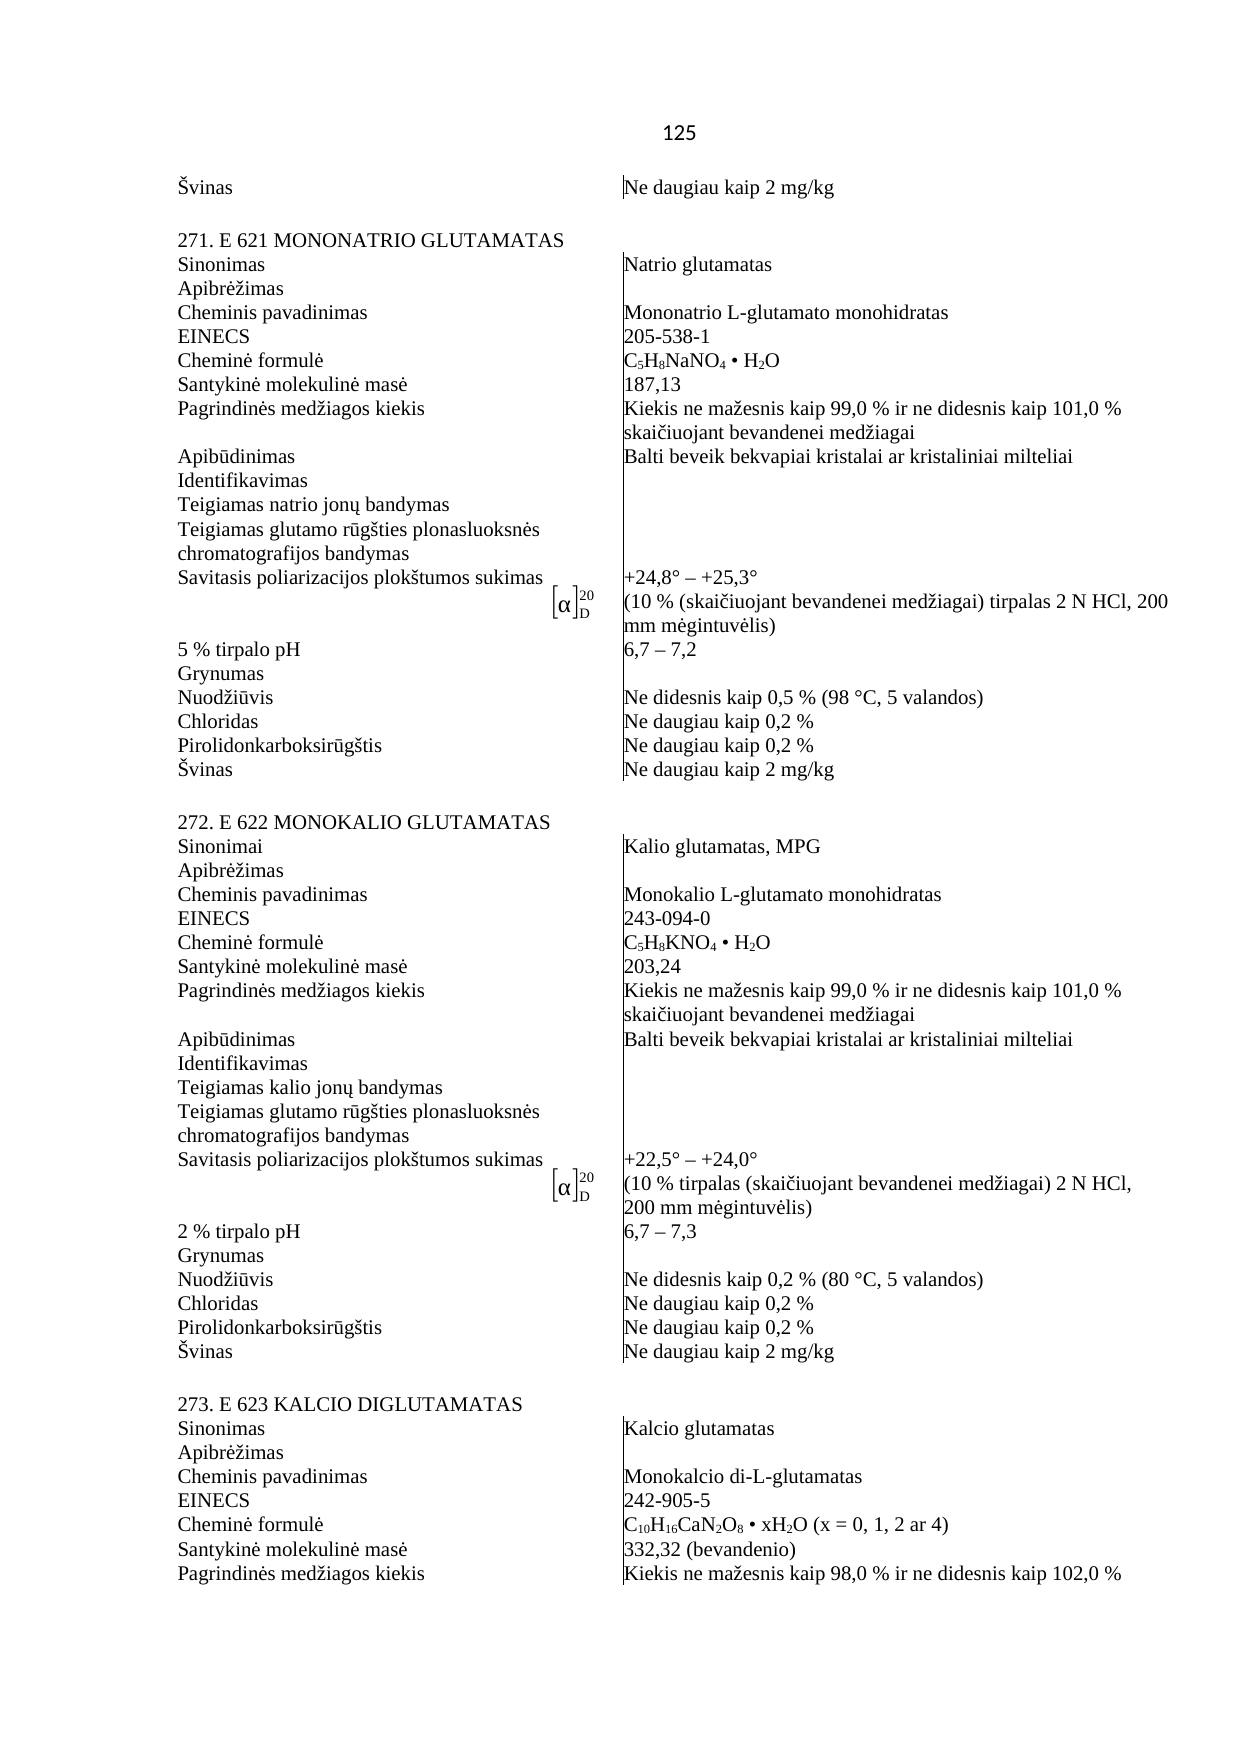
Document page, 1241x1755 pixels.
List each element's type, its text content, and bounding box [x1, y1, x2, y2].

table_cell Ne daugiau kaip 0,2 % [624, 709, 1181, 733]
table_cell Savitasis poliarizacijos plokštumos sukimas [177, 565, 623, 637]
table_cell C5H8NaNO4 • H2O [624, 348, 1181, 372]
table_cell Grynumas [177, 661, 623, 685]
table_cell +24,8° – +25,3° (10 % (skaičiuojant bevandenei medžiagai) tirpalas 2 N HCl, 200 mm mėgintuvėlis) [624, 565, 1181, 637]
table_cell Cheminis pavadinimas [177, 300, 623, 324]
table_cell 242-905-5 [624, 1488, 1181, 1512]
table_cell 2 % tirpalo pH [177, 1219, 623, 1243]
table_cell Kiekis ne mažesnis kaip 99,0 % ir ne didesnis kaip 101,0 % skaičiuojant bevandenei medžiagai [624, 978, 1181, 1026]
table_cell 6,7 – 7,2 [624, 637, 1181, 661]
table_cell Identifikavimas [177, 1051, 623, 1074]
table_cell Cheminis pavadinimas [177, 1464, 623, 1488]
table_cell [624, 1051, 1181, 1074]
table_cell [624, 661, 1181, 685]
table_cell Ne daugiau kaip 2 mg/kg [624, 757, 1181, 781]
table_cell 5 % tirpalo pH [177, 637, 623, 661]
table_header Kalcio glutamatas [624, 1416, 1181, 1440]
table_cell [624, 1243, 1181, 1267]
table_header Natrio glutamatas [624, 252, 1181, 276]
table_cell Santykinė molekulinė masė [177, 372, 623, 396]
table_cell 203,24 [624, 954, 1181, 978]
text 272. E 622 MONOKALIO GLUTAMATAS [177, 810, 1181, 834]
table_cell Apibrėžimas [177, 858, 623, 882]
table_cell 6,7 – 7,3 [624, 1219, 1181, 1243]
table_cell Ne didesnis kaip 0,2 % (80 °C, 5 valandos) [624, 1267, 1181, 1291]
table_cell EINECS [177, 906, 623, 930]
table_cell Nuodžiūvis [177, 685, 623, 709]
table_header Sinonimas [177, 252, 623, 276]
table_cell [624, 858, 1181, 882]
table_header Sinonimas [177, 1416, 623, 1440]
table_header Sinonimai [177, 834, 623, 858]
table_cell Švinas [177, 1339, 623, 1363]
table_cell Identifikavimas [177, 468, 623, 492]
table_cell Apibrėžimas [177, 1440, 623, 1464]
table_cell Ne daugiau kaip 0,2 % [624, 733, 1181, 757]
table_cell Cheminė formulė [177, 348, 623, 372]
table_cell Kiekis ne mažesnis kaip 98,0 % ir ne didesnis kaip 102,0 % [624, 1561, 1181, 1584]
table_cell [624, 1440, 1181, 1464]
table_cell Nuodžiūvis [177, 1267, 623, 1291]
table_cell [624, 1075, 1181, 1099]
table_cell 187,13 [624, 372, 1181, 396]
table_cell 243-094-0 [624, 906, 1181, 930]
table_cell Chloridas [177, 709, 623, 733]
table_cell Ne didesnis kaip 0,5 % (98 °C, 5 valandos) [624, 685, 1181, 709]
table_cell Apibūdinimas [177, 1026, 623, 1051]
table_cell [624, 516, 1181, 564]
table_cell 205-538-1 [624, 324, 1181, 348]
table_cell Teigiamas natrio jonų bandymas [177, 493, 623, 516]
table_cell [624, 276, 1181, 300]
table_cell Švinas [177, 757, 623, 781]
table_cell EINECS [177, 1488, 623, 1512]
table_cell [624, 468, 1181, 492]
table_cell Ne daugiau kaip 2 mg/kg [624, 1339, 1181, 1363]
table_cell Pagrindinės medžiagos kiekis [177, 396, 623, 444]
table_cell Teigiamas glutamo rūgšties plonasluoksnės chromatografijos bandymas [177, 1099, 623, 1147]
table_cell Ne daugiau kaip 2 mg/kg [624, 175, 1181, 199]
table_cell [624, 1099, 1181, 1147]
table_cell Ne daugiau kaip 0,2 % [624, 1315, 1181, 1339]
table_cell Kiekis ne mažesnis kaip 99,0 % ir ne didesnis kaip 101,0 % skaičiuojant bevandenei medžiagai [624, 396, 1181, 444]
table_cell C10H16CaN2O8 • xH2O (x = 0, 1, 2 ar 4) [624, 1513, 1181, 1536]
table_cell Monokalcio di-L-glutamatas [624, 1464, 1181, 1488]
table_cell Teigiamas glutamo rūgšties plonasluoksnės chromatografijos bandymas [177, 516, 623, 564]
table_cell [624, 493, 1181, 516]
table_cell Grynumas [177, 1243, 623, 1267]
table_cell Pirolidonkarboksirūgštis [177, 733, 623, 757]
table_cell Pagrindinės medžiagos kiekis [177, 978, 623, 1026]
table_cell Cheminė formulė [177, 930, 623, 954]
table_cell Monokalio L-glutamato monohidratas [624, 882, 1181, 906]
table_cell Ne daugiau kaip 0,2 % [624, 1291, 1181, 1315]
table_cell EINECS [177, 324, 623, 348]
table_cell Apibūdinimas [177, 444, 623, 468]
table_cell Balti beveik bekvapiai kristalai ar kristaliniai milteliai [624, 444, 1181, 468]
table_header Kalio glutamatas, MPG [624, 834, 1181, 858]
table_cell Teigiamas kalio jonų bandymas [177, 1075, 623, 1099]
table_cell 332,32 (bevandenio) [624, 1536, 1181, 1561]
table_cell Mononatrio L-glutamato monohidratas [624, 300, 1181, 324]
table_cell C5H8KNO4 • H2O [624, 930, 1181, 954]
table_cell Pagrindinės medžiagos kiekis [177, 1561, 623, 1584]
table_cell +22,5° – +24,0° (10 % tirpalas (skaičiuojant bevandenei medžiagai) 2 N HCl, 200 mm mėgintuvėlis) [624, 1147, 1181, 1219]
table_cell Balti beveik bekvapiai kristalai ar kristaliniai milteliai [624, 1026, 1181, 1051]
table_cell Santykinė molekulinė masė [177, 1536, 623, 1561]
table_cell Santykinė molekulinė masė [177, 954, 623, 978]
table_cell Apibrėžimas [177, 276, 623, 300]
table_cell Savitasis poliarizacijos plokštumos sukimas [177, 1147, 623, 1219]
table_cell Cheminė formulė [177, 1513, 623, 1536]
table_cell Chloridas [177, 1291, 623, 1315]
table_cell Pirolidonkarboksirūgštis [177, 1315, 623, 1339]
table_cell Švinas [177, 175, 623, 199]
table_cell Cheminis pavadinimas [177, 882, 623, 906]
text 271. E 621 MONONATRIO GLUTAMATAS [177, 228, 1181, 252]
text 273. E 623 KALCIO DIGLUTAMATAS [177, 1392, 1181, 1416]
